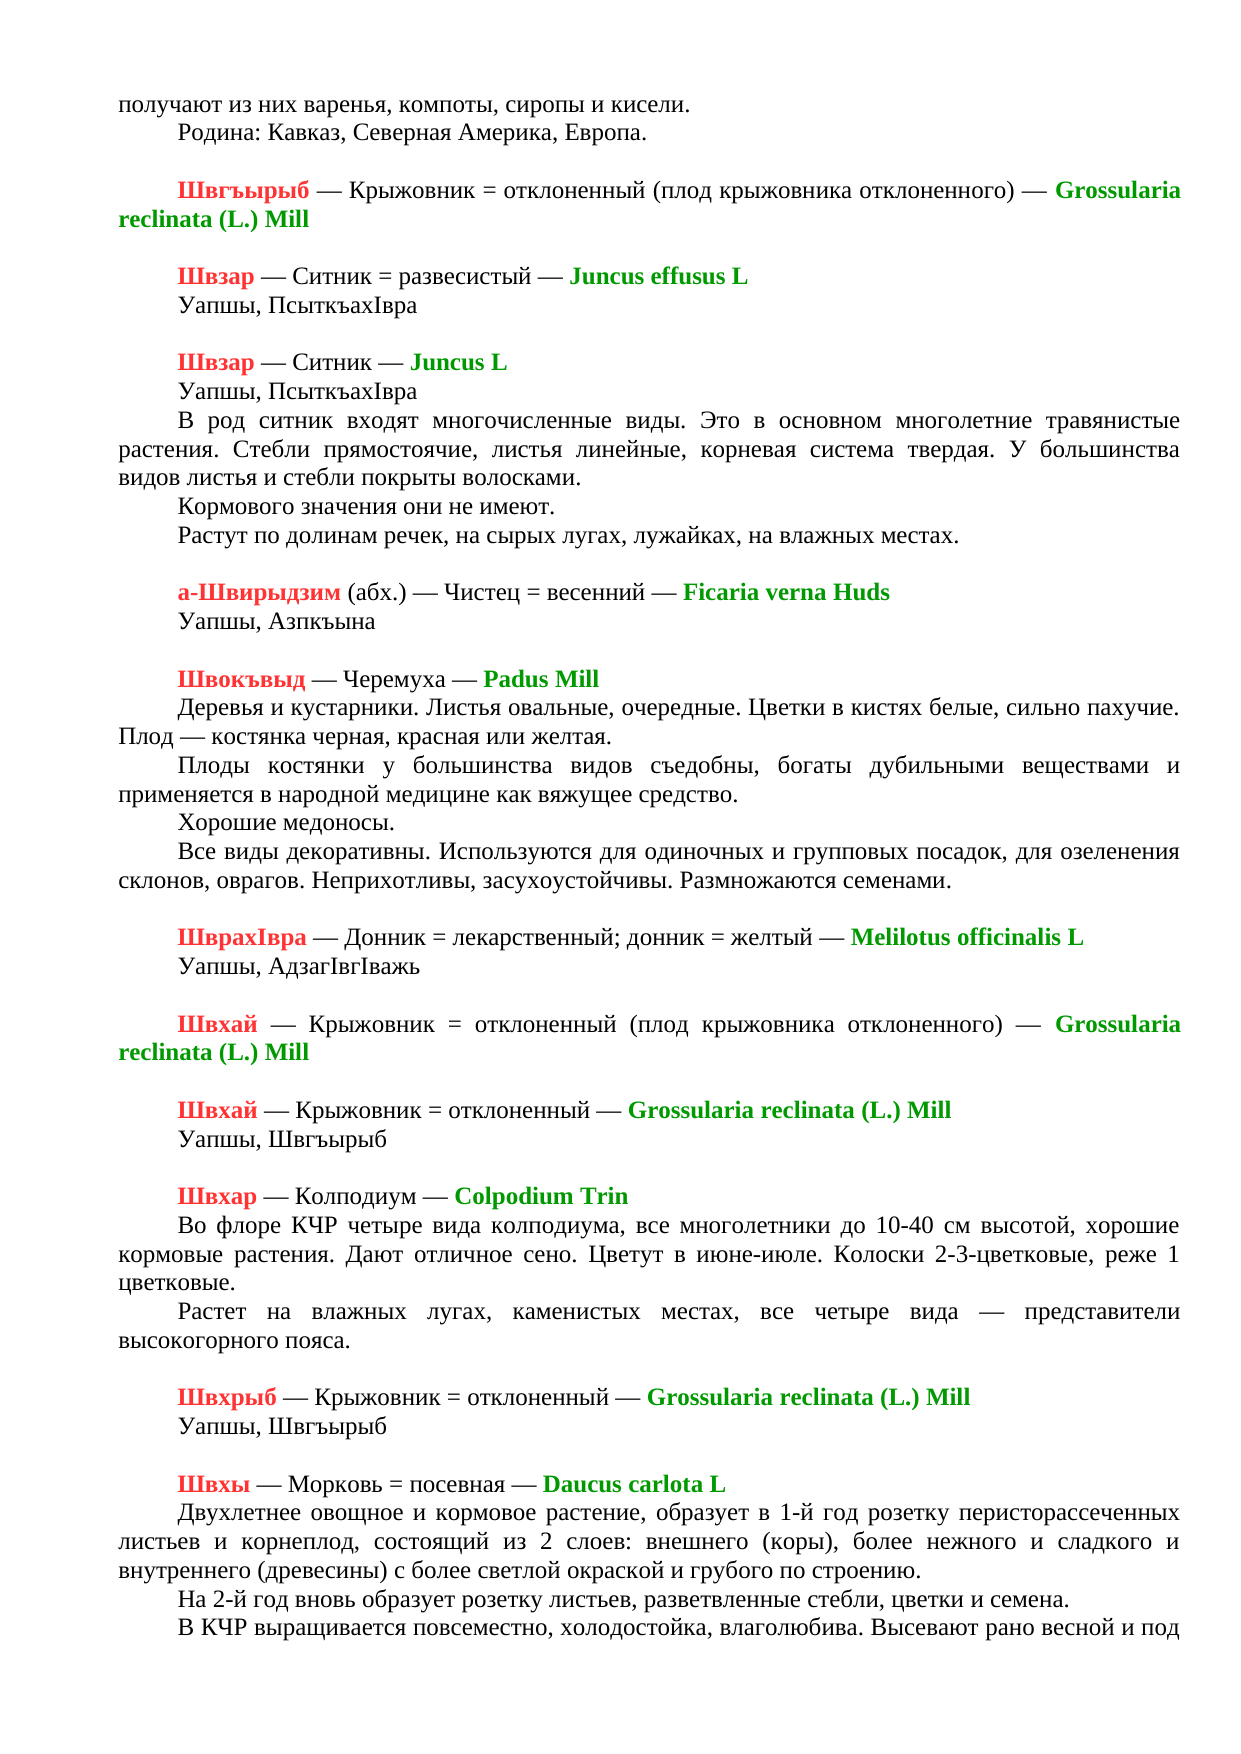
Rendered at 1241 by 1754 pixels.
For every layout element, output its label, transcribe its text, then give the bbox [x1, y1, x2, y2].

text Швгъырыб — Крыжовник = отклоненный (плод крыжовника отклоненного) — Grossularia reclinata (L.) Mill [118, 175, 1181, 232]
text Плоды костянки у большинства видов съедобны, богаты дубильными веществами и применяется в народной медицине как вяжущее средство. [118, 750, 1181, 807]
text Швзар — Ситник = развесистый — Juncus effusus L [118, 261, 1181, 290]
text Швхай — Крыжовник = отклоненный (плод крыжовника отклоненного) — Grossularia reclinata (L.) Mill [118, 1009, 1181, 1066]
text Во флоре КЧР четыре вида колподиума, все многолетники до 10-40 см высотой, хорошие кормовые растения. Дают отличное сено. Цветут в июне-июле. Колоски 2-3-цветковые, реже 1 цветковые. [118, 1210, 1181, 1296]
text получают из них варенья, компоты, сиропы и кисели. [118, 89, 1181, 117]
text На 2-й год вновь образует розетку листьев, разветвленные стебли, цветки и семена. [118, 1584, 1181, 1612]
text Растут по долинам речек, на сырых лугах, лужайках, на влажных местах. [118, 520, 1181, 549]
text Кормового значения они не имеют. [118, 491, 1181, 520]
text ШврахIвра — Донник = лекарственный; донник = желтый — Melilotus officinalis L [118, 922, 1181, 951]
text Двухлетнее овощное и кормовое растение, образует в 1-й год розетку перисторассеченных листьев и корнеплод, состоящий из 2 слоев: внешнего (коры), более нежного и сладкого и внутреннего (древесины) с более светлой окраской и грубого по строению. [118, 1497, 1181, 1584]
text Уапшы, ПсыткъахIвра [118, 290, 1181, 319]
text Уапшы, ПсыткъахIвра [118, 376, 1181, 405]
text Родина: Кавказ, Северная Америка, Европа. [118, 117, 1181, 146]
text а-Швирыдзим (абх.) — Чистец = весенний — Ficaria verna Huds [118, 577, 1181, 606]
text Уапшы, Швгъырыб [118, 1124, 1181, 1152]
text Швхар — Колподиум — Colpodium Trin [118, 1181, 1181, 1210]
text Уапшы, Швгъырыб [118, 1411, 1181, 1440]
text Швхрыб — Крыжовник = отклоненный — Grossularia reclinata (L.) Mill [118, 1382, 1181, 1411]
text Швхай — Крыжовник = отклоненный — Grossularia reclinata (L.) Mill [118, 1095, 1181, 1124]
text Растет на влажных лугах, каменистых местах, все четыре вида — представители высокогорного пояса. [118, 1296, 1181, 1354]
text Швокъвыд — Черемуха — Padus Mill [118, 664, 1181, 692]
text Деревья и кустарники. Листья овальные, очередные. Цветки в кистях белые, сильно пахучие. Плод — костянка черная, красная или желтая. [118, 692, 1181, 750]
text Хорошие медоносы. [118, 807, 1181, 836]
text Уапшы, Азпкъына [118, 606, 1181, 635]
text В КЧР выращивается повсеместно, холодостойка, влаголюбива. Высевают рано весной и под [118, 1612, 1181, 1641]
text Швхы — Морковь = посевная — Daucus carlota L [118, 1469, 1181, 1497]
text В род ситник входят многочисленные виды. Это в основном многолетние травянистые растения. Стебли прямостоячие, листья линейные, корневая система твердая. У большинства видов листья и стебли покрыты волосками. [118, 405, 1181, 491]
text Уапшы, АдзагIвгIважь [118, 951, 1181, 980]
text Все виды декоративны. Используются для одиночных и групповых посадок, для озеленения склонов, оврагов. Неприхотливы, засухоустойчивы. Размножаются семенами. [118, 836, 1181, 894]
text Швзар — Ситник — Juncus L [118, 347, 1181, 376]
